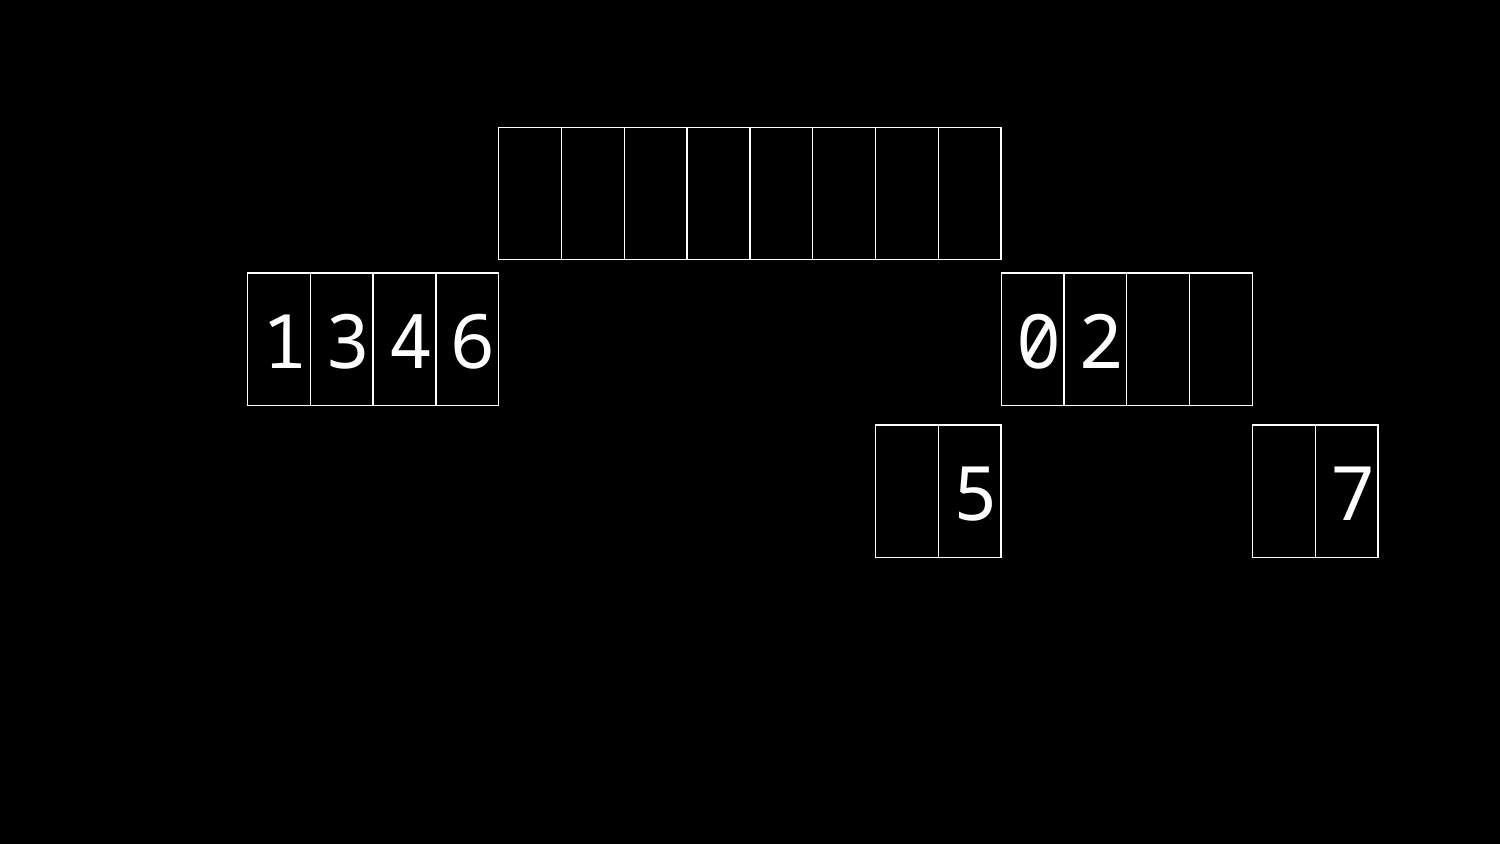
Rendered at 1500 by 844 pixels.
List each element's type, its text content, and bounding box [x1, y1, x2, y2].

table_header [499, 128, 561, 259]
table_header [1127, 274, 1189, 405]
table_header 5 [939, 426, 1000, 557]
table_header 6 [437, 274, 498, 405]
table_header [939, 128, 1000, 259]
table_header 4 [374, 274, 435, 405]
table_header 1 [248, 274, 310, 405]
table_header 2 [1065, 274, 1126, 405]
table_header 0 [1002, 274, 1063, 405]
table_header [562, 128, 624, 259]
table_header 3 [311, 274, 372, 405]
table_header [751, 128, 812, 259]
table_header 7 [1316, 426, 1377, 557]
table_header [1253, 426, 1315, 557]
table_header [1190, 274, 1252, 405]
table_header [625, 128, 686, 259]
table_header [876, 426, 938, 557]
table_header [813, 128, 875, 259]
table_header [688, 128, 749, 259]
table_header [876, 128, 938, 259]
